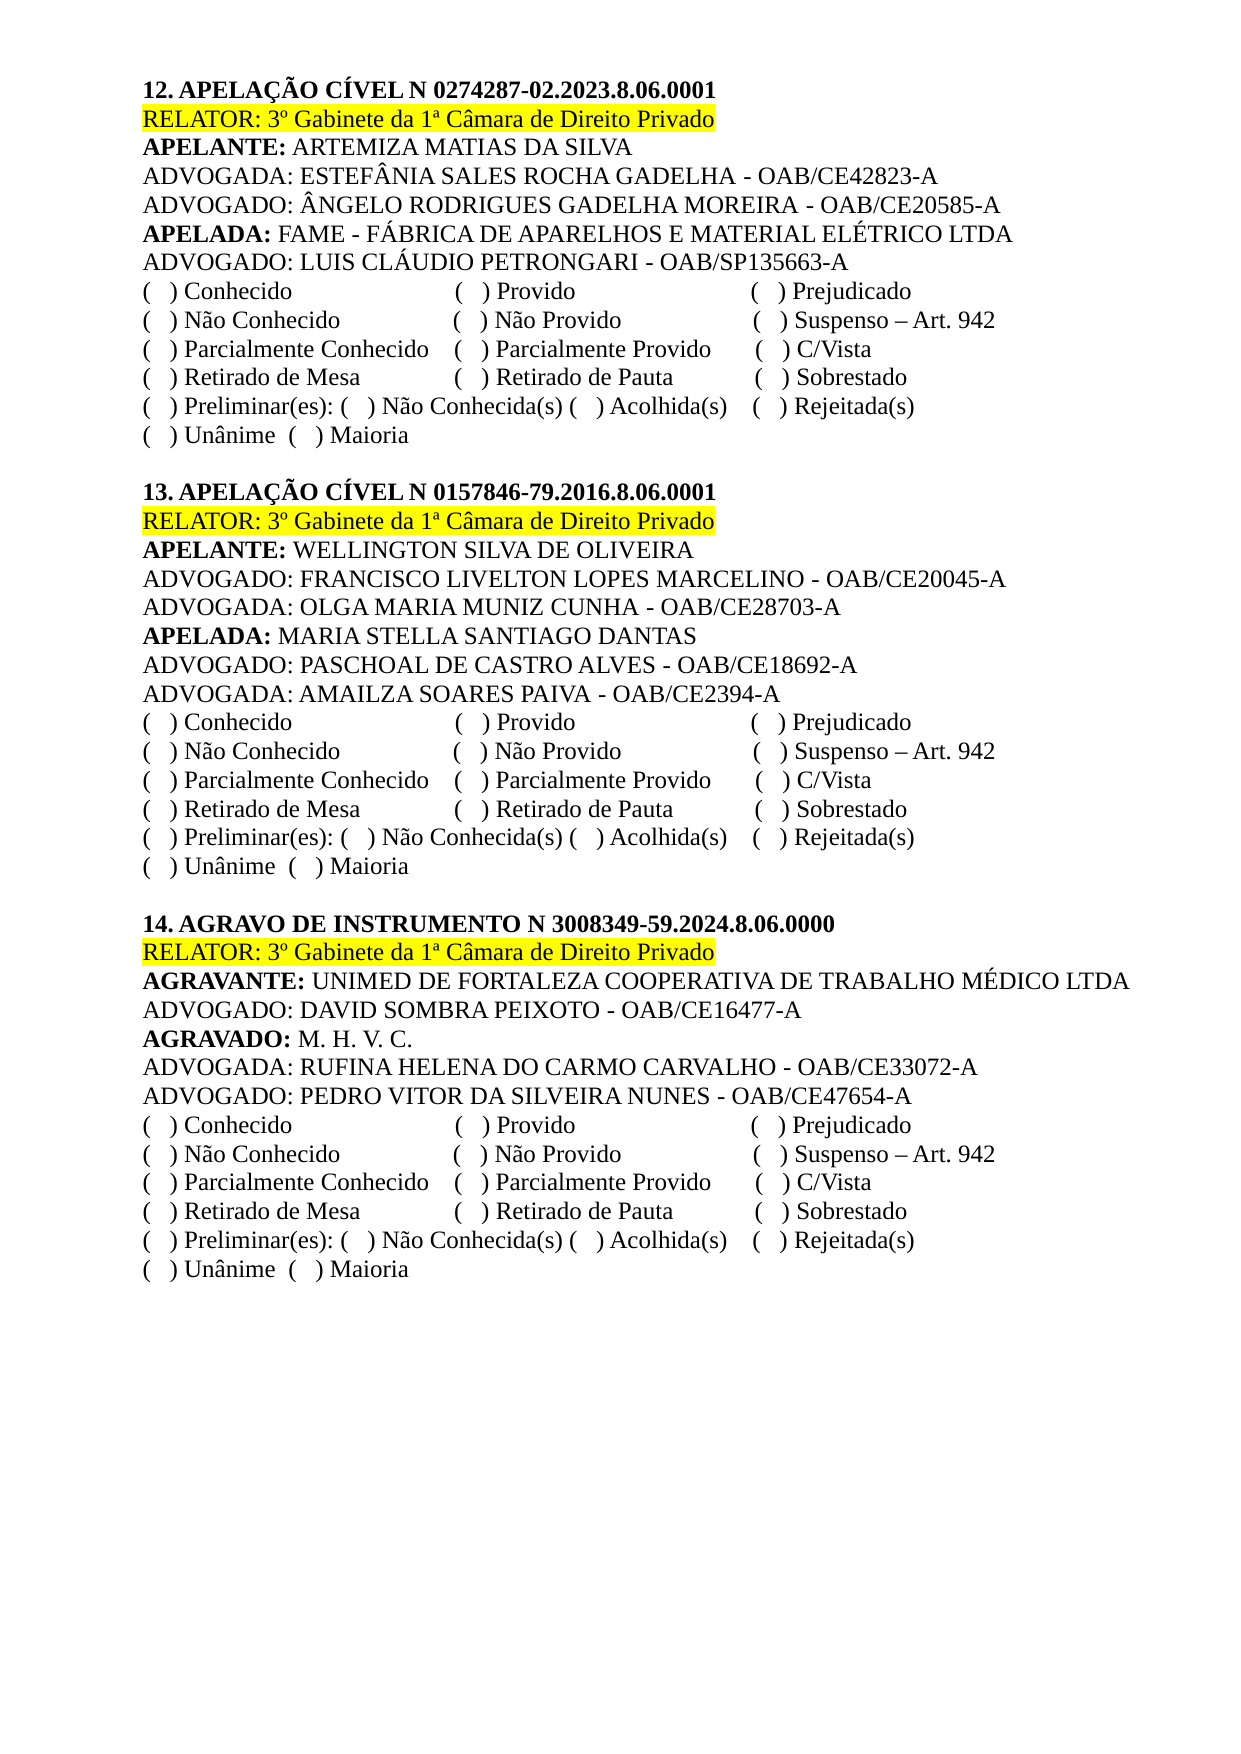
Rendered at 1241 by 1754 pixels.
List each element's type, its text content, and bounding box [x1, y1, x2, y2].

text ( ) Parcialmente Conhecido ( ) Parcialmente Provido ( ) C/Vista [142, 334, 1141, 362]
text ( ) Unânime ( ) Maioria [142, 1254, 1141, 1340]
text ( ) Não Conhecido ( ) Não Provido ( ) Suspenso – Art. 942 [142, 305, 1141, 334]
text ( ) Unânime ( ) Maioria 13. APELAÇÃO CÍVEL N 0157846-79.2016.8.06.0001 RELATOR: 3º Gabinete da 1ª Câmara de Direito Privado APELANTE: WELLINGTON SILVA DE OLIVEIRA ADVOGADO: FRANCISCO LIVELTON LOPES MARCELINO - OAB/CE20045-A ADVOGADA: OLGA MARIA MUNIZ CUNHA - OAB/CE28703-A APELADA: MARIA STELLA SANTIAGO DANTAS ADVOGADO: PASCHOAL DE CASTRO ALVES - OAB/CE18692-A ADVOGADA: AMAILZA SOARES PAIVA - OAB/CE2394-A ( ) Conhecido ( ) Provido ( ) Prejudicado [142, 420, 1141, 736]
text ( ) Preliminar(es): ( ) Não Conhecida(s) ( ) Acolhida(s) ( ) Rejeitada(s) [142, 822, 1141, 851]
text ( ) Unânime ( ) Maioria 14. AGRAVO DE INSTRUMENTO N 3008349-59.2024.8.06.0000 RELATOR: 3º Gabinete da 1ª Câmara de Direito Privado AGRAVANTE: UNIMED DE FORTALEZA COOPERATIVA DE TRABALHO MÉDICO LTDA ADVOGADO: DAVID SOMBRA PEIXOTO - OAB/CE16477-A AGRAVADO: M. H. V. C. ADVOGADA: RUFINA HELENA DO CARMO CARVALHO - OAB/CE33072-A ADVOGADO: PEDRO VITOR DA SILVEIRA NUNES - OAB/CE47654-A ( ) Conhecido ( ) Provido ( ) Prejudicado [142, 851, 1141, 1139]
text ( ) Retirado de Mesa ( ) Retirado de Pauta ( ) Sobrestado [142, 362, 1141, 391]
text ( ) Retirado de Mesa ( ) Retirado de Pauta ( ) Sobrestado [142, 1196, 1141, 1225]
text ( ) Parcialmente Conhecido ( ) Parcialmente Provido ( ) C/Vista [142, 1167, 1141, 1196]
text ( ) Não Conhecido ( ) Não Provido ( ) Suspenso – Art. 942 [142, 1139, 1141, 1167]
text ( ) Preliminar(es): ( ) Não Conhecida(s) ( ) Acolhida(s) ( ) Rejeitada(s) [142, 1225, 1141, 1254]
text 12. APELAÇÃO CÍVEL N 0274287-02.2023.8.06.0001 RELATOR: 3º Gabinete da 1ª Câmara de Direito Privado APELANTE: ARTEMIZA MATIAS DA SILVA ADVOGADA: ESTEFÂNIA SALES ROCHA GADELHA - OAB/CE42823-A ADVOGADO: ÂNGELO RODRIGUES GADELHA MOREIRA - OAB/CE20585-A APELADA: FAME - FÁBRICA DE APARELHOS E MATERIAL ELÉTRICO LTDA ADVOGADO: LUIS CLÁUDIO PETRONGARI - OAB/SP135663-A ( ) Conhecido ( ) Provido ( ) Prejudicado [142, 75, 1141, 305]
text ( ) Preliminar(es): ( ) Não Conhecida(s) ( ) Acolhida(s) ( ) Rejeitada(s) [142, 391, 1141, 420]
text ( ) Parcialmente Conhecido ( ) Parcialmente Provido ( ) C/Vista [142, 765, 1141, 794]
text ( ) Não Conhecido ( ) Não Provido ( ) Suspenso – Art. 942 [142, 736, 1141, 765]
text ( ) Retirado de Mesa ( ) Retirado de Pauta ( ) Sobrestado [142, 794, 1141, 822]
